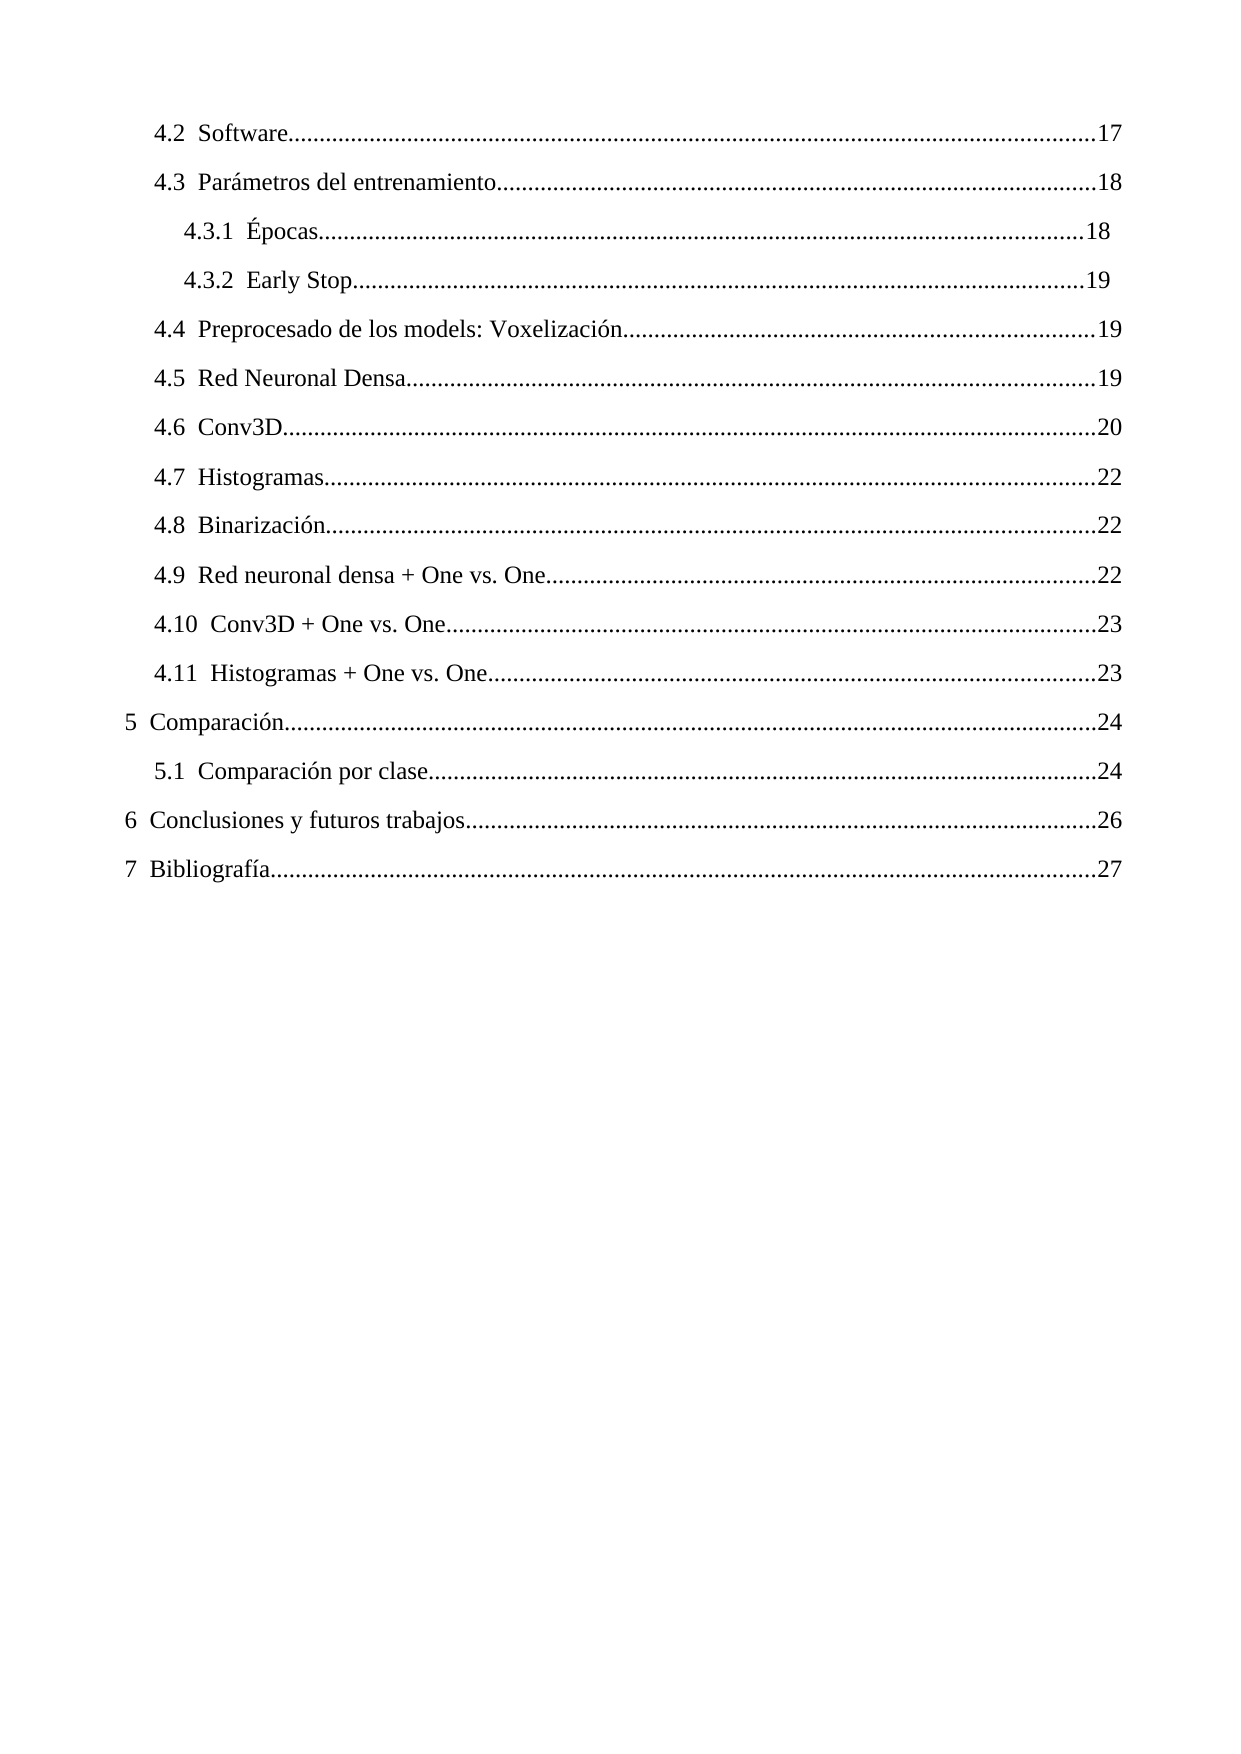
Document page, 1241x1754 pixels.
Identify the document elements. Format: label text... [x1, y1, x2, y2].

text 4.3.1 Épocas 18 [177, 216, 1110, 245]
text 4.5 Red Neuronal Densa 19 [148, 363, 1122, 392]
text 4.7 Histogramas 22 [148, 462, 1122, 490]
text 5 Comparación 24 [118, 707, 1122, 736]
text 5.1 Comparación por clase 24 [148, 756, 1122, 785]
text 4.3 Parámetros del entrenamiento 18 [148, 167, 1122, 196]
text 4.4 Preprocesado de los models: Voxelización 19 [148, 314, 1122, 343]
text 4.6 Conv3D 20 [148, 412, 1122, 441]
text 4.8 Binarización 22 [148, 511, 1122, 539]
text 6 Conclusiones y futuros trabajos 26 [118, 805, 1122, 834]
text 4.11 Histogramas + One vs. One 23 [148, 658, 1122, 687]
text 4.3.2 Early Stop 19 [177, 265, 1110, 294]
text 4.2 Software 17 [148, 118, 1122, 147]
text 4.10 Conv3D + One vs. One 23 [148, 609, 1122, 637]
text 7 Bibliografía 27 [118, 854, 1122, 883]
text 4.9 Red neuronal densa + One vs. One 22 [148, 560, 1122, 588]
